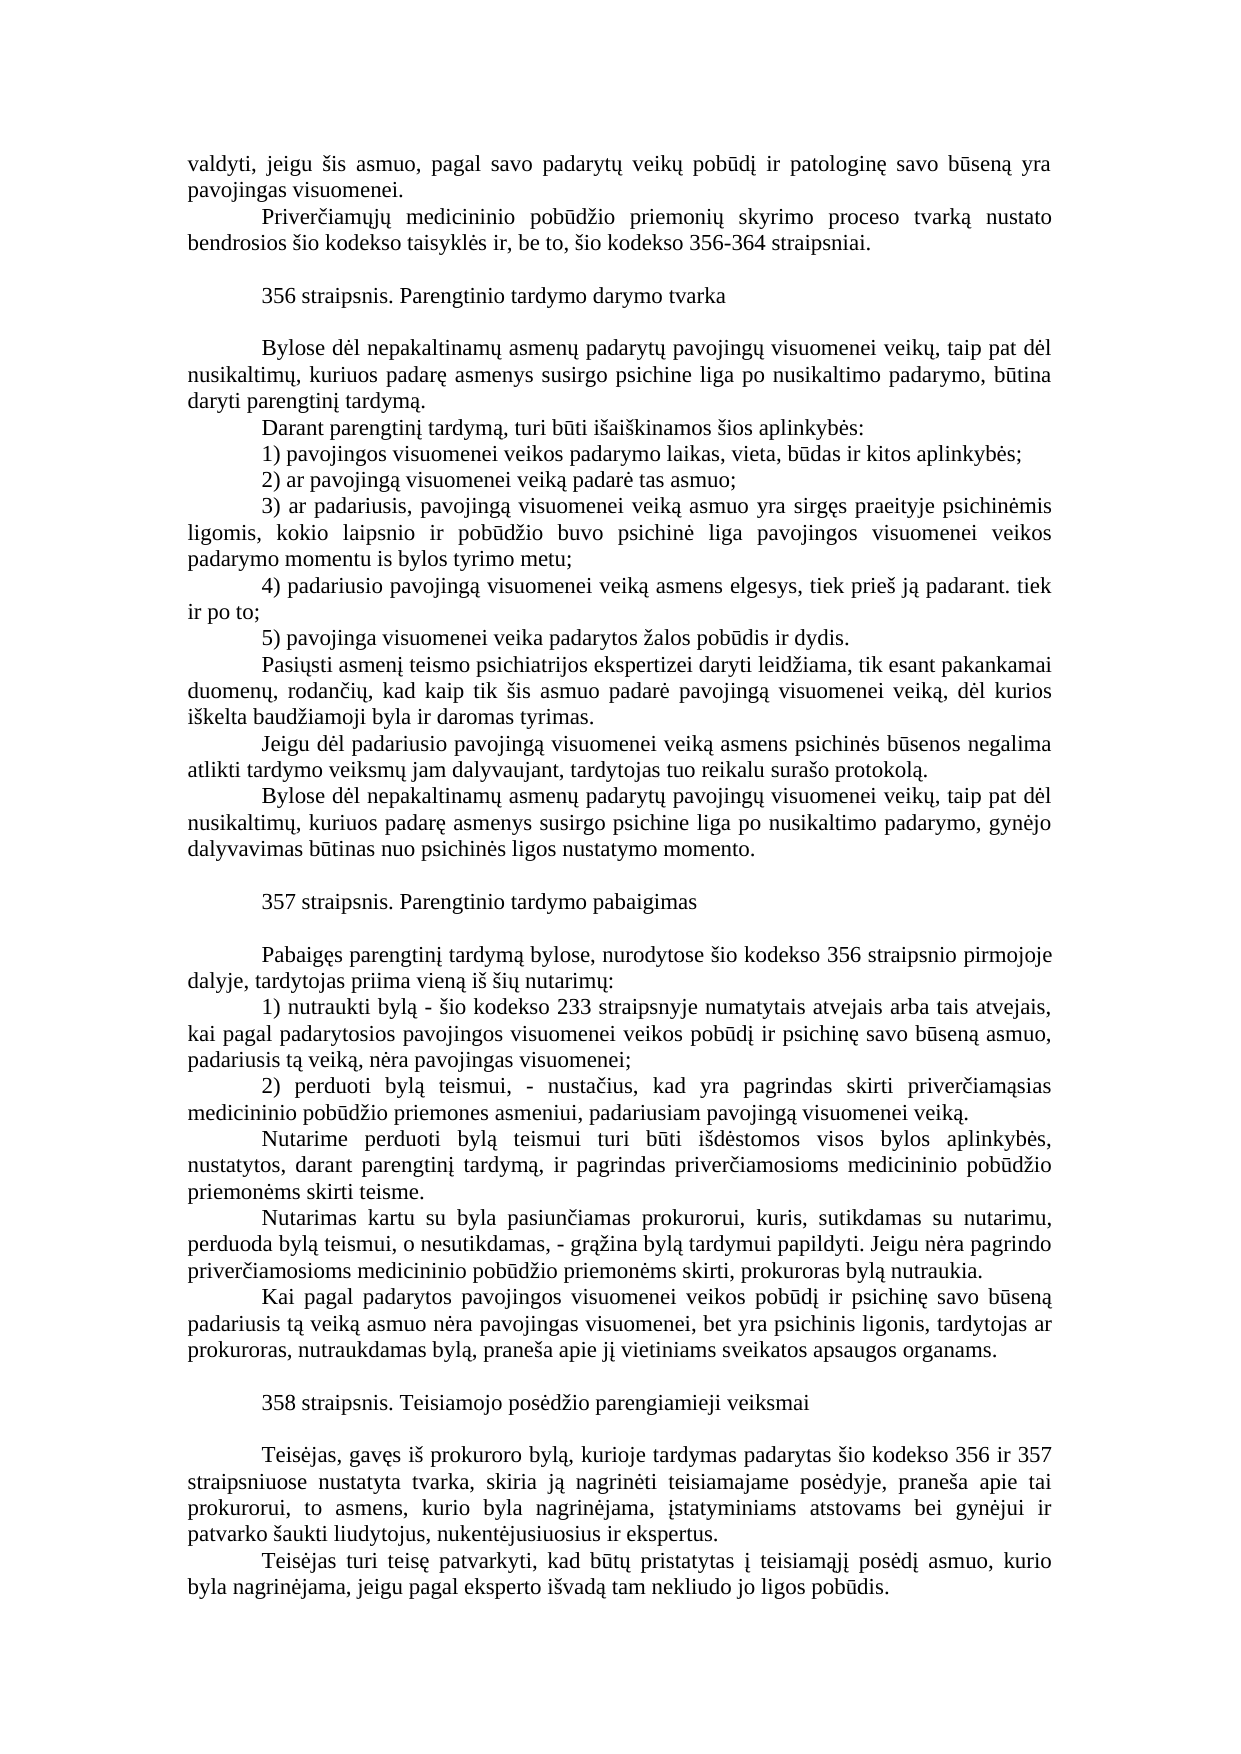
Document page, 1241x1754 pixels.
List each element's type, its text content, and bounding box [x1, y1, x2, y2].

text Jeigu dėl padariusio pavojingą visuomenei veiką asmens psichinės būsenos negalima atlikti tardymo veiksmų jam dalyvaujant, tardytojas tuo reikalu surašo protokolą. [187, 730, 1053, 782]
text 1) pavojingos visuomenei veikos padarymo laikas, vieta, būdas ir kitos aplinkybės; [187, 440, 1053, 466]
text Bylose dėl nepakaltinamų asmenų padarytų pavojingų visuomenei veikų, taip pat dėl nusikaltimų, kuriuos padarę asmenys susirgo psichine liga po nusikaltimo padarymo, būtina daryti parengtinį tardymą. [187, 334, 1053, 413]
text Pasiųsti asmenį teismo psichiatrijos ekspertizei daryti leidžiama, tik esant pakankamai duomenų, rodančių, kad kaip tik šis asmuo padarė pavojingą visuomenei veiką, dėl kurios iškelta baudžiamoji byla ir daromas tyrimas. [187, 651, 1053, 730]
text 358 straipsnis. Teisiamojo posėdžio parengiamieji veiksmai [187, 1389, 1053, 1415]
text 2) ar pavojingą visuomenei veiką padarė tas asmuo; [187, 466, 1053, 493]
text Priverčiamųjų medicininio pobūdžio priemonių skyrimo proceso tvarką nustato bendrosios šio kodekso taisyklės ir, be to, šio kodekso 356-364 straipsniai. [187, 203, 1053, 255]
text 3) ar padariusis, pavojingą visuomenei veiką asmuo yra sirgęs praeityje psichinėmis ligomis, kokio laipsnio ir pobūdžio buvo psichinė liga pavojingos visuomenei veikos padarymo momentu is bylos tyrimo metu; [187, 493, 1053, 572]
text Pabaigęs parengtinį tardymą bylose, nurodytose šio kodekso 356 straipsnio pirmojoje dalyje, tardytojas priima vieną iš šių nutarimų: [187, 941, 1053, 993]
text 4) padariusio pavojingą visuomenei veiką asmens elgesys, tiek prieš ją padarant. tiek ir po to; [187, 572, 1053, 624]
text Teisėjas, gavęs iš prokuroro bylą, kurioje tardymas padarytas šio kodekso 356 ir 357 straipsniuose nustatyta tvarka, skiria ją nagrinėti teisiamajame posėdyje, praneša apie tai prokurorui, to asmens, kurio byla nagrinėjama, įstatyminiams atstovams bei gynėjui ir patvarko šaukti liudytojus, nukentėjusiuosius ir ekspertus. [187, 1441, 1053, 1547]
text Nutarimas kartu su byla pasiunčiamas prokurorui, kuris, sutikdamas su nutarimu, perduoda bylą teismui, o nesutikdamas, - grąžina bylą tardymui papildyti. Jeigu nėra pagrindo priverčiamosioms medicininio pobūdžio priemonėms skirti, prokuroras bylą nutraukia. [187, 1204, 1053, 1283]
text 5) pavojinga visuomenei veika padarytos žalos pobūdis ir dydis. [187, 624, 1053, 651]
text Darant parengtinį tardymą, turi būti išaiškinamos šios aplinkybės: [187, 413, 1053, 440]
text Nutarime perduoti bylą teismui turi būti išdėstomos visos bylos aplinkybės, nustatytos, darant parengtinį tardymą, ir pagrindas priverčiamosioms medicininio pobūdžio priemonėms skirti teisme. [187, 1125, 1053, 1204]
text valdyti, jeigu šis asmuo, pagal savo padarytų veikų pobūdį ir patologinę savo būseną yra pavojingas visuomenei. [187, 150, 1053, 203]
text 2) perduoti bylą teismui, - nustačius, kad yra pagrindas skirti priverčiamąsias medicininio pobūdžio priemones asmeniui, padariusiam pavojingą visuomenei veiką. [187, 1072, 1053, 1125]
text Teisėjas turi teisę patvarkyti, kad būtų pristatytas į teisiamąjį posėdį asmuo, kurio byla nagrinėjama, jeigu pagal eksperto išvadą tam nekliudo jo ligos pobūdis. [187, 1547, 1053, 1599]
text 357 straipsnis. Parengtinio tardymo pabaigimas [187, 888, 1053, 914]
text Bylose dėl nepakaltinamų asmenų padarytų pavojingų visuomenei veikų, taip pat dėl nusikaltimų, kuriuos padarę asmenys susirgo psichine liga po nusikaltimo padarymo, gynėjo dalyvavimas būtinas nuo psichinės ligos nustatymo momento. [187, 782, 1053, 862]
text 356 straipsnis. Parengtinio tardymo darymo tvarka [187, 282, 1053, 308]
text Kai pagal padarytos pavojingos visuomenei veikos pobūdį ir psichinę savo būseną padariusis tą veiką asmuo nėra pavojingas visuomenei, bet yra psichinis ligonis, tardytojas ar prokuroras, nutraukdamas bylą, praneša apie jį vietiniams sveikatos apsaugos organams. [187, 1283, 1053, 1362]
text 1) nutraukti bylą - šio kodekso 233 straipsnyje numatytais atvejais arba tais atvejais, kai pagal padarytosios pavojingos visuomenei veikos pobūdį ir psichinę savo būseną asmuo, padariusis tą veiką, nėra pavojingas visuomenei; [187, 993, 1053, 1072]
